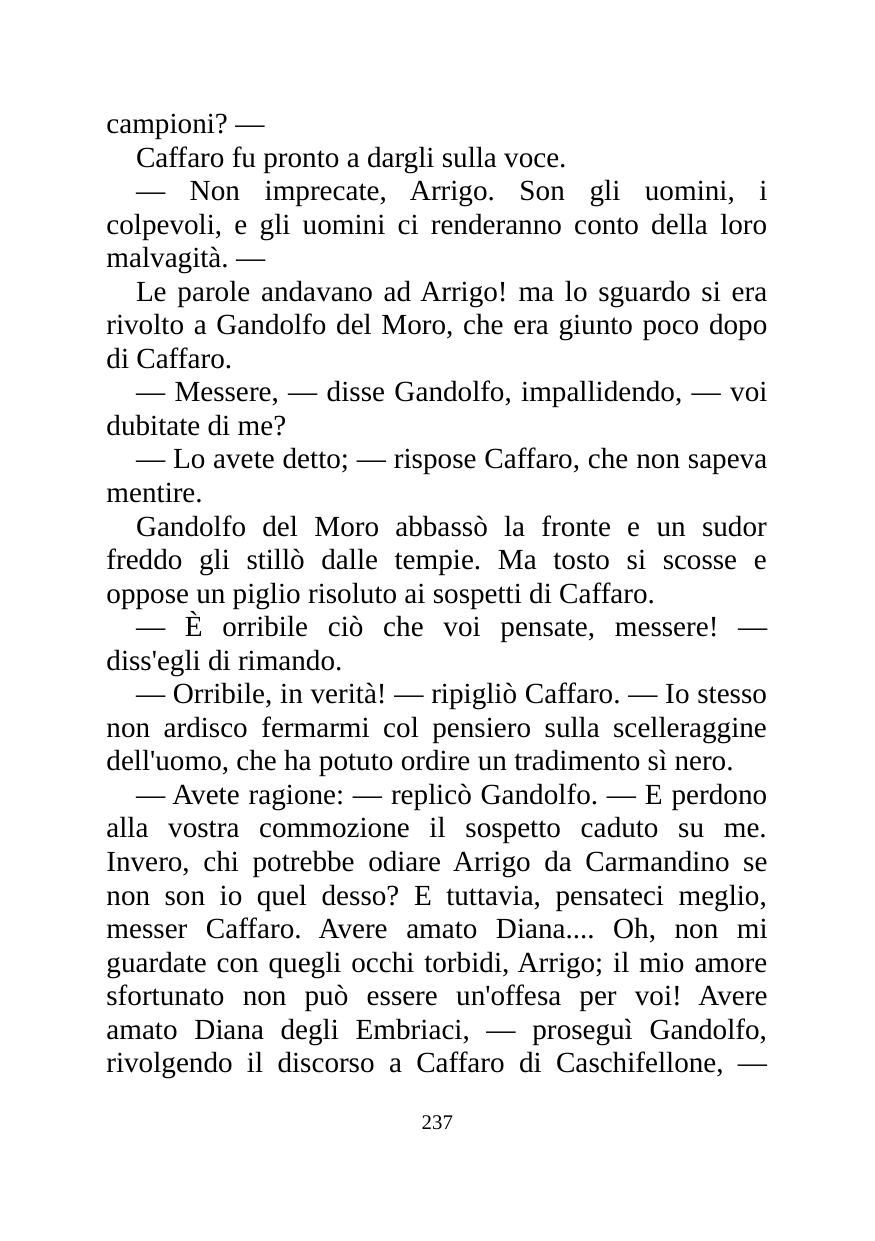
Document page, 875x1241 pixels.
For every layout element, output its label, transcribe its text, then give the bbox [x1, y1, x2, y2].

text — Non imprecate, Arrigo. Son gli uomini, i colpevoli, e gli uomini ci renderanno conto della loro malvagità. — [106, 173, 768, 274]
text — Lo avete detto; — rispose Caffaro, che non sapeva mentire. [106, 442, 768, 509]
text — Messere, — disse Gandolfo, impallidendo, — voi dubitate di me? [106, 374, 768, 442]
text campioni? — [106, 106, 768, 140]
text — Orribile, in verità! — ripigliò Caffaro. — Io stesso non ardisco fermarmi col pensiero sulla scelleraggine dell'uomo, che ha potuto ordire un tradimento sì nero. [106, 676, 768, 777]
text Le parole andavano ad Arrigo! ma lo sguardo si era rivolto a Gandolfo del Moro, che era giunto poco dopo di Caffaro. [106, 274, 768, 374]
text — È orribile ciò che voi pensate, messere! — diss'egli di rimando. [106, 609, 768, 676]
text Caffaro fu pronto a dargli sulla voce. [106, 140, 768, 173]
text Gandolfo del Moro abbassò la fronte e un sudor freddo gli stillò dalle tempie. Ma tosto si scosse e oppose un piglio risoluto ai sospetti di Caffaro. [106, 509, 768, 609]
text — Avete ragione: — replicò Gandolfo. — E perdono alla vostra commozione il sospetto caduto su me. Invero, chi potrebbe odiare Arrigo da Carmandino se non son io quel desso? E tuttavia, pensateci meglio, messer Caffaro. Avere amato Diana.... Oh, non mi guardate con quegli occhi torbidi, Arrigo; il mio amore sfortunato non può essere un'offesa per voi! Avere amato Diana degli Embriaci, — proseguì Gandolfo, rivolgendo il discorso a Caffaro di Caschifellone, — [106, 777, 768, 1079]
